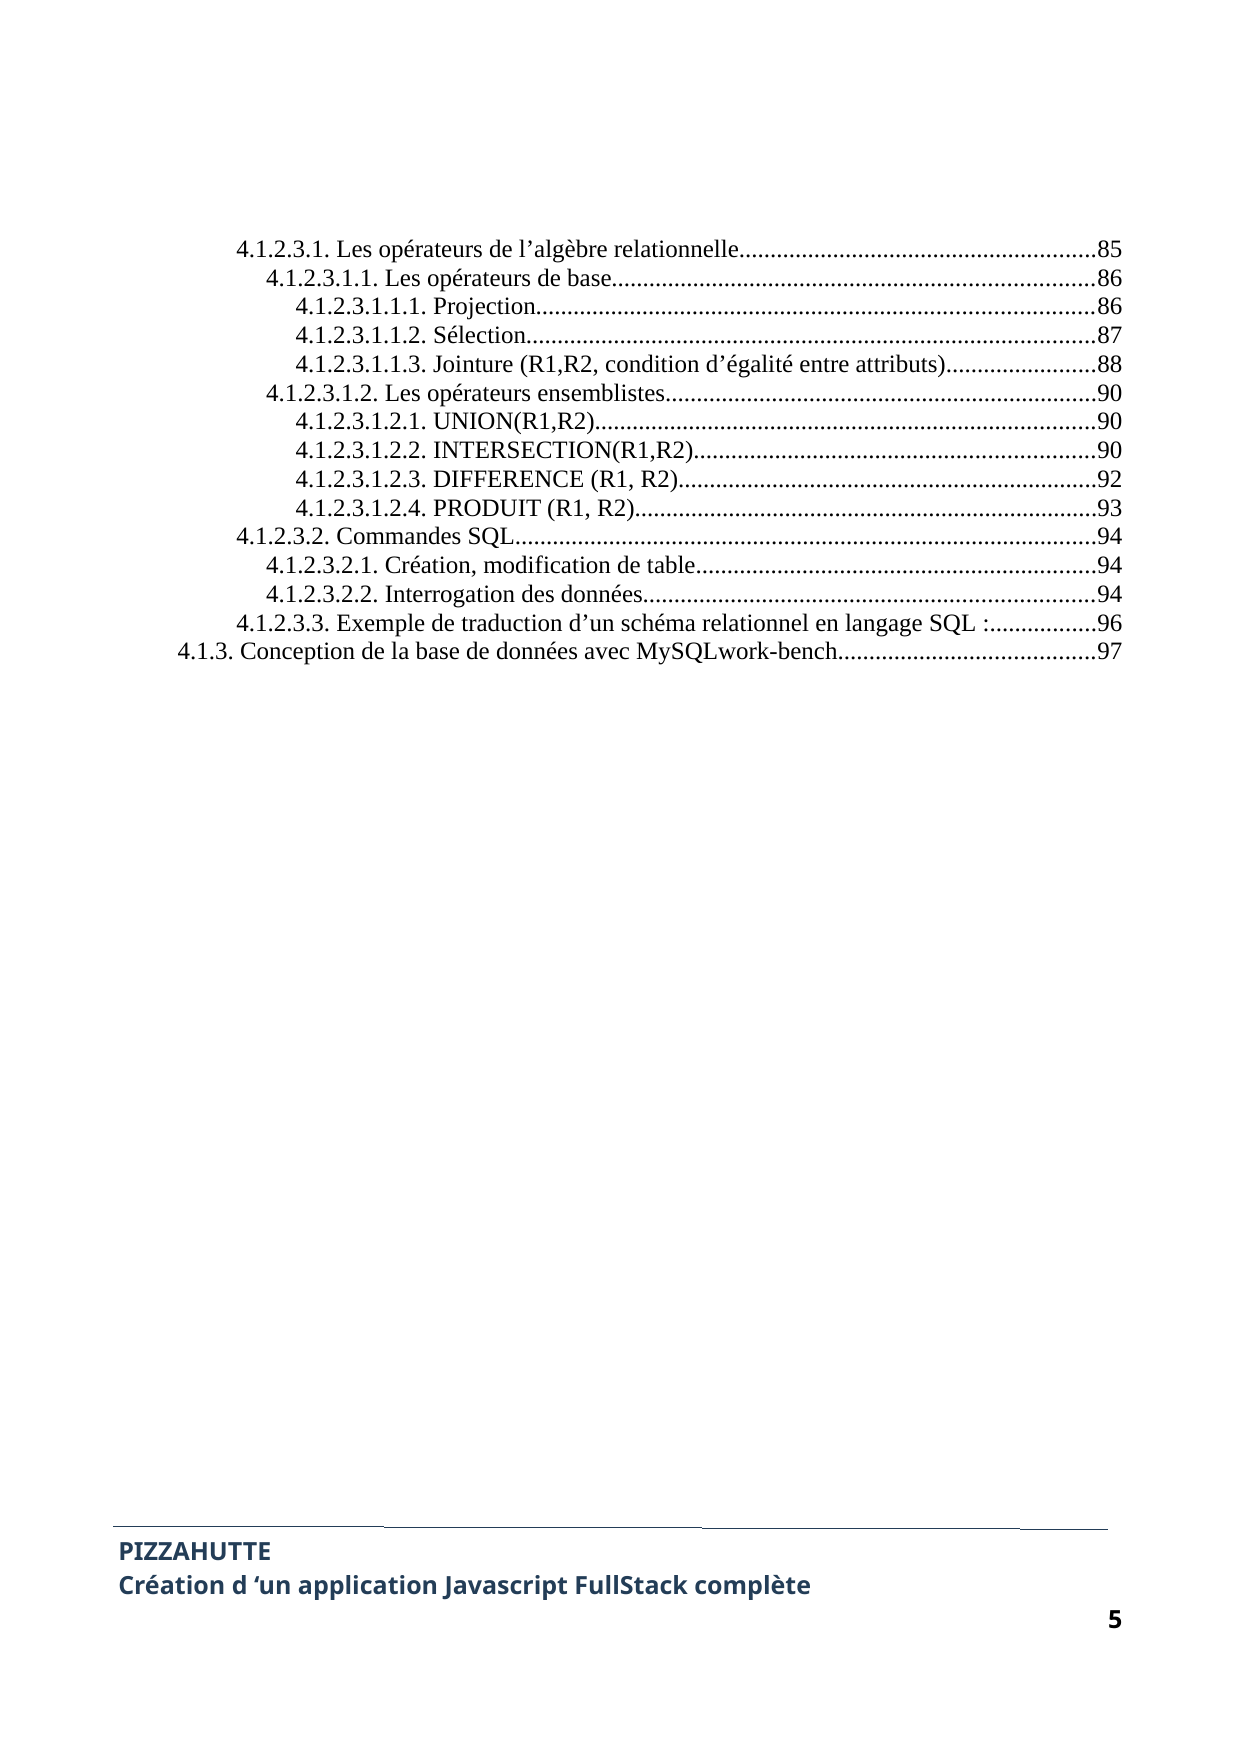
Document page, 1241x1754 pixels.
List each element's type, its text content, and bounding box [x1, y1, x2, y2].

text 4.1.2.3.1. Les opérateurs de l’algèbre relationnelle 85 [236, 234, 1122, 263]
text 4.1.2.3.1.2.2. INTERSECTION(R1,R2) 90 [295, 435, 1122, 464]
text 4.1.2.3.1.1.3. Jointure (R1,R2, condition d’égalité entre attributs) 88 [295, 349, 1122, 378]
text 4.1.2.3.2. Commandes SQL 94 [236, 521, 1122, 550]
text 4.1.2.3.1.1.2. Sélection 87 [295, 320, 1122, 349]
text 4.1.2.3.1.1.1. Projection 86 [295, 291, 1122, 320]
text 4.1.2.3.2.1. Création, modification de table 94 [266, 550, 1122, 579]
text 4.1.2.3.1.2.1. UNION(R1,R2) 90 [295, 406, 1122, 435]
text 4.1.2.3.1.1. Les opérateurs de base 86 [266, 263, 1122, 291]
text 4.1.2.3.1.2.3. DIFFERENCE (R1, R2) 92 [295, 464, 1122, 493]
text 4.1.2.3.2.2. Interrogation des données 94 [266, 579, 1122, 608]
text 4.1.2.3.3. Exemple de traduction d’un schéma relationnel en langage SQL : 96 [236, 608, 1122, 636]
text 4.1.2.3.1.2. Les opérateurs ensemblistes 90 [266, 378, 1122, 406]
text 4.1.2.3.1.2.4. PRODUIT (R1, R2) 93 [295, 493, 1122, 521]
text 4.1.3. Conception de la base de données avec MySQLwork-bench 97 [177, 636, 1122, 665]
